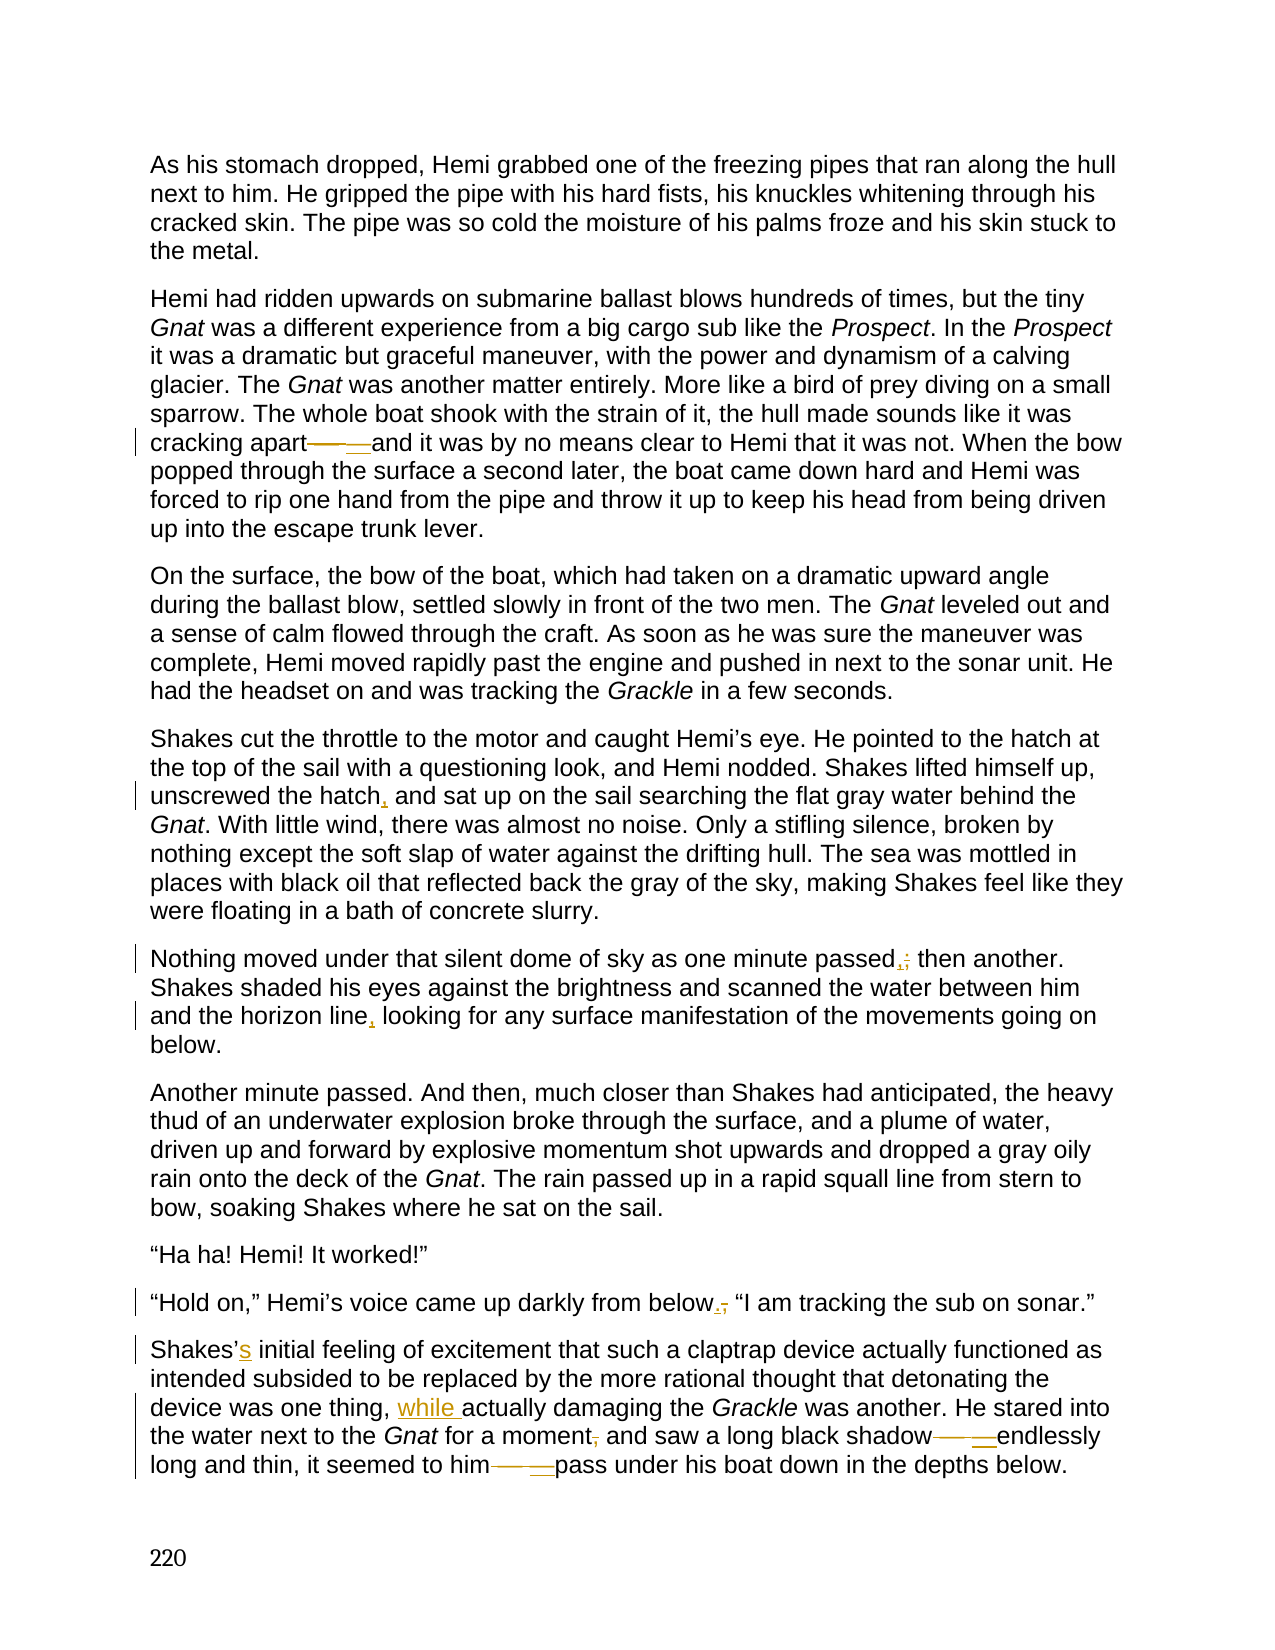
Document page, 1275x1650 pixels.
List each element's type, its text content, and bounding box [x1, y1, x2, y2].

text Nothing moved under that silent dome of sky as one minute passed, then another. Shakes shaded his eyes against the brightness and scanned the water between him and the horizon line, looking for any surface manifestation of the movements going on below. [150, 944, 1125, 1059]
text “Ha ha! Hemi! It worked!” [150, 1240, 1125, 1269]
text On the surface, the bow of the boat, which had taken on a dramatic upward angle during the ballast blow, settled slowly in front of the two men. The Gnat leveled out and a sense of calm flowed through the craft. As soon as he was sure the maneuver was complete, Hemi moved rapidly past the engine and pushed in next to the sonar unit. He had the headset on and was tracking the Grackle in a few seconds. [150, 561, 1125, 705]
text “Hold on,” Hemi’s voice came up darkly from below. “I am tracking the sub on sonar.” [150, 1287, 1125, 1316]
text Another minute passed. And then, much closer than Shakes had anticipated, the heavy thud of an underwater explosion broke through the surface, and a plume of water, driven up and forward by explosive momentum shot upwards and dropped a gray oily rain onto the deck of the Gnat. The rain passed up in a rapid squall line from stern to bow, soaking Shakes where he sat on the sail. [150, 1077, 1125, 1221]
text Shakes cut the throttle to the motor and caught Hemi’s eye. He pointed to the hatch at the top of the sail with a questioning look, and Hemi nodded. Shakes lifted himself up, unscrewed the hatch, and sat up on the sail searching the flat gray water behind the Gnat. With little wind, there was almost no noise. Only a stifling silence, broken by nothing except the soft slap of water against the drifting hull. The sea was mottled in places with black oil that reflected back the gray of the sky, making Shakes feel like they were floating in a bath of concrete slurry. [150, 724, 1125, 925]
text As his stomach dropped, Hemi grabbed one of the freezing pipes that ran along the hull next to him. He gripped the pipe with his hard fists, his knuckles whitening through his cracked skin. The pipe was so cold the moisture of his palms froze and his skin stuck to the metal. [150, 150, 1125, 265]
text Hemi had ridden upwards on submarine ballast blows hundreds of times, but the tiny Gnat was a different experience from a big cargo sub like the Prospect. In the Prospect it was a dramatic but graceful maneuver, with the power and dynamism of a calving glacier. The Gnat was another matter entirely. More like a bird of prey diving on a small sparrow. The whole boat shook with the strain of it, the hull made sounds like it was cracking apart—and it was by no means clear to Hemi that it was not. When the bow popped through the surface a second later, the boat came down hard and Hemi was forced to rip one hand from the pipe and throw it up to keep his head from being driven up into the escape trunk lever. [150, 284, 1125, 542]
text Shakes’s initial feeling of excitement that such a claptrap device actually functioned as intended subsided to be replaced by the more rational thought that detonating the device was one thing, while actually damaging the Grackle was another. He stared into the water next to the Gnat for a moment and saw a long black shadow—endlessly long and thin, it seemed to him—pass under his boat down in the depths below. [150, 1335, 1125, 1479]
